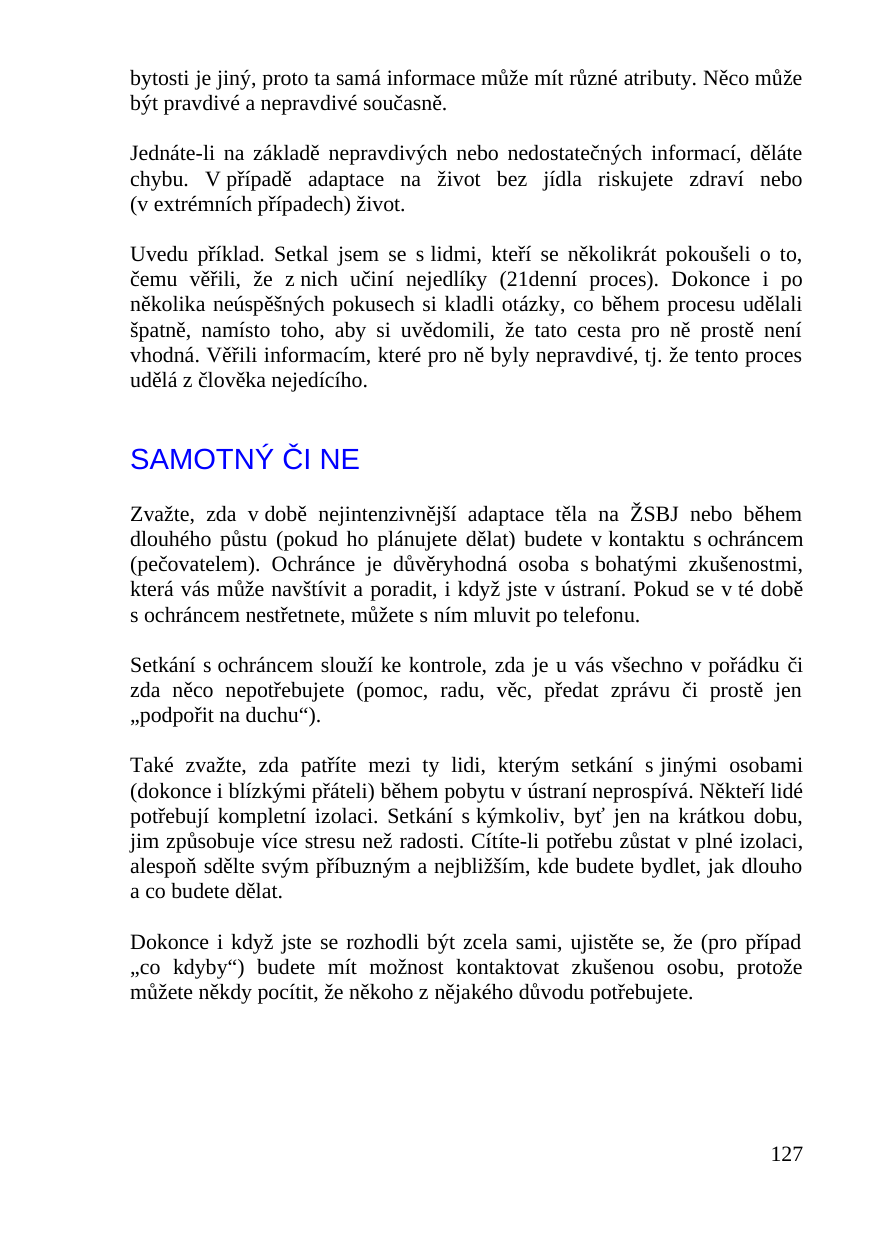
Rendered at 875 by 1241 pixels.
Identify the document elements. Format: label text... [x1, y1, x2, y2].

text Setkání s ochráncem slouží ke kontrole, zda je u vás všechno v pořádku či zda něco nepotřebujete (pomoc, radu, věc, předat zprávu či prostě jen „podpořit na duchu“). [130, 652, 803, 727]
text bytosti je jiný, proto ta samá informace může mít různé atributy. Něco může být pravdivé a nepravdivé současně. [130, 65, 803, 115]
text Jednáte-li na základě nepravdivých nebo nedostatečných informací, děláte chybu. V případě adaptace na život bez jídla riskujete zdraví nebo (v extrémních případech) život. [130, 140, 803, 216]
text Dokonce i když jste se rozhodli být zcela sami, ujistěte se, že (pro případ „co kdyby“) budete mít možnost kontaktovat zkušenou osobu, protože můžete někdy pocítit, že někoho z nějakého důvodu potřebujete. [130, 929, 803, 1004]
text Zvažte, zda v době nejintenzivnější adaptace těla na ŽSBJ nebo během dlouhého půstu (pokud ho plánujete dělat) budete v kontaktu s ochráncem (pečovatelem). Ochránce je důvěryhodná osoba s bohatými zkušenostmi, která vás může navštívit a poradit, i když jste v ústraní. Pokud se v té době s ochráncem nestřetnete, můžete s ním mluvit po telefonu. [130, 501, 803, 627]
text Uvedu příklad. Setkal jsem se s lidmi, kteří se několikrát pokoušeli o to, čemu věřili, že z nich učiní nejedlíky (21denní proces). Dokonce i po několika neúspěšných pokusech si kladli otázky, co během procesu udělali špatně, namísto toho, aby si uvědomili, že tato cesta pro ně prostě není vhodná. Věřili informacím, které pro ně byly nepravdivé, tj. že tento proces udělá z člověka nejedícího. [130, 241, 803, 392]
subtitle SAMOTNÝ ČI NE [130, 442, 803, 476]
text Také zvažte, zda patříte mezi ty lidi, kterým setkání s jinými osobami (dokonce i blízkými přáteli) během pobytu v ústraní neprospívá. Někteří lidé potřebují kompletní izolaci. Setkání s kýmkoliv, byť jen na krátkou dobu, jim způsobuje více stresu než radosti. Cítíte-li potřebu zůstat v plné izolaci, alespoň sdělte svým příbuzným a nejbližším, kde budete bydlet, jak dlouho a co budete dělat. [130, 752, 803, 904]
